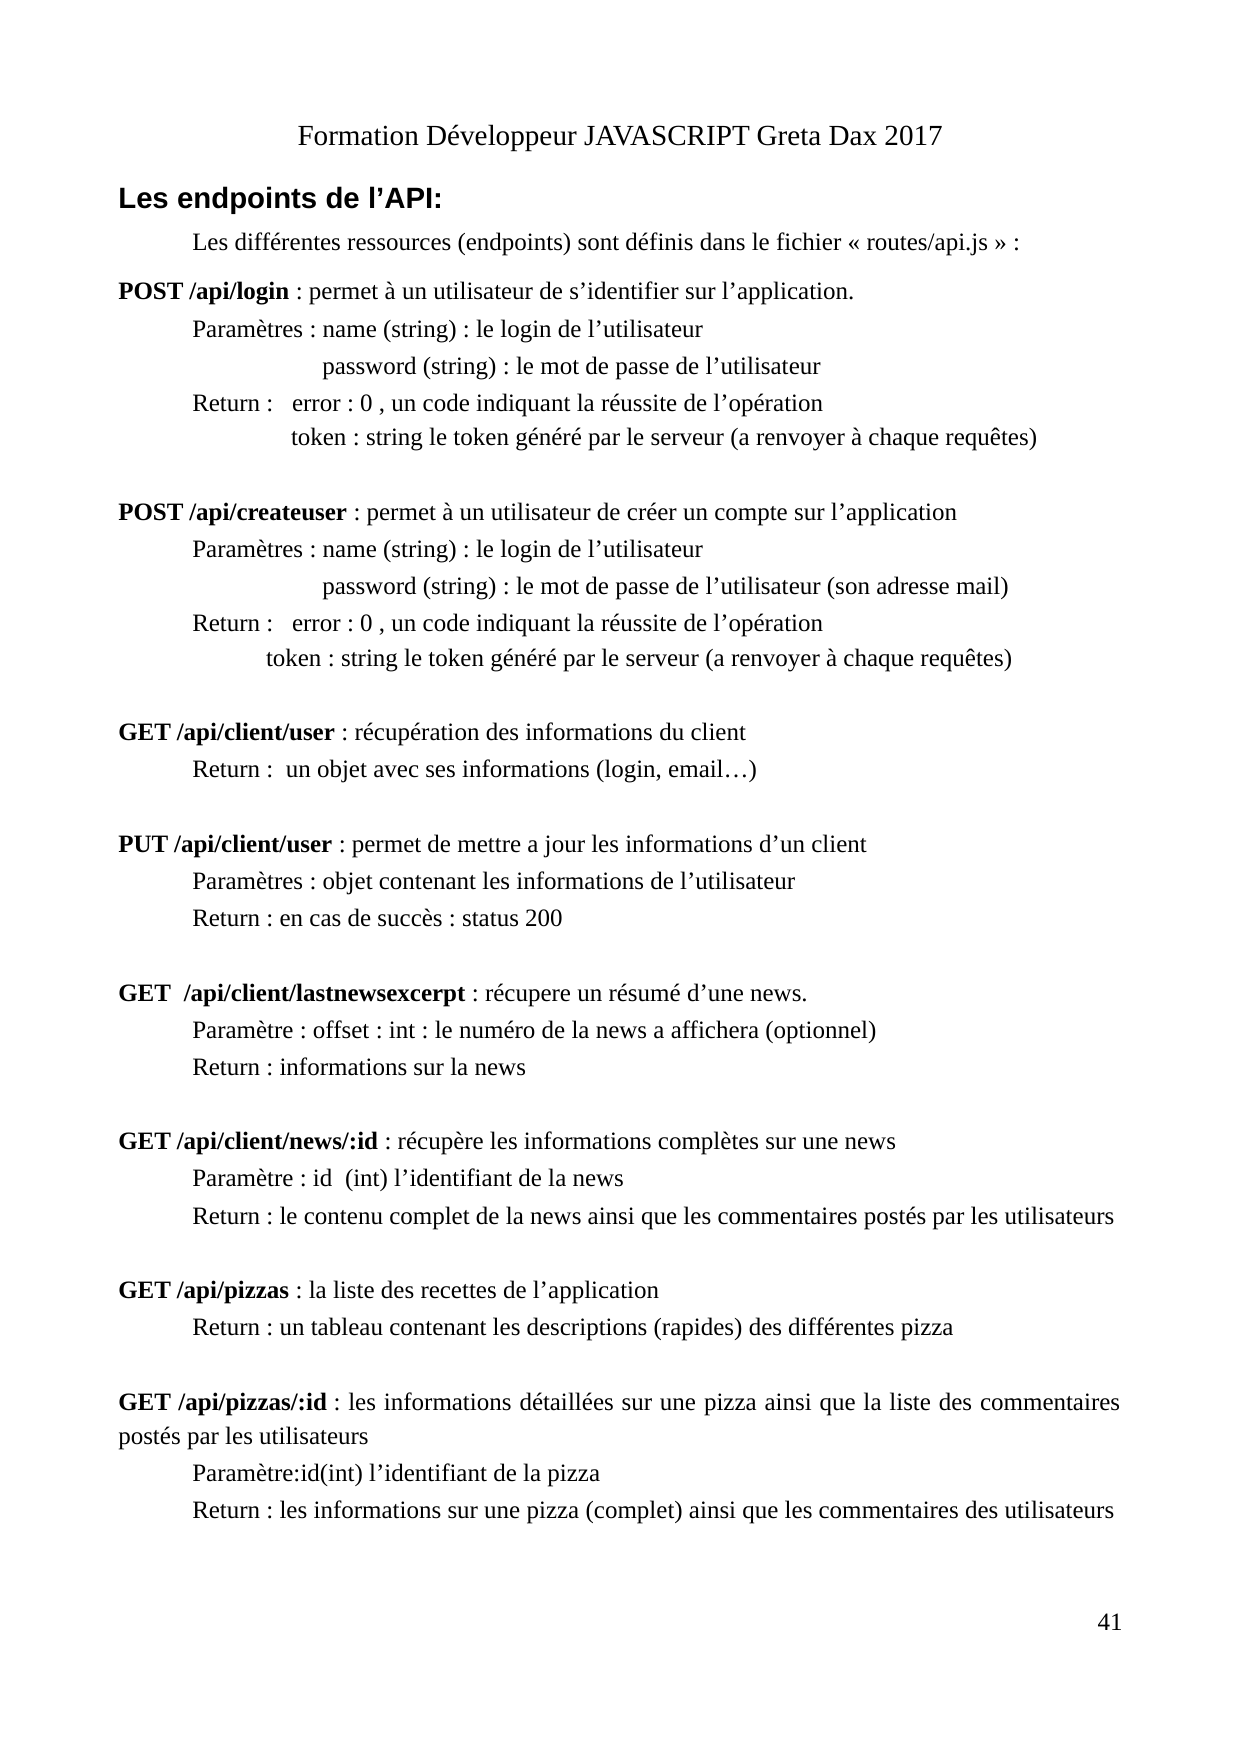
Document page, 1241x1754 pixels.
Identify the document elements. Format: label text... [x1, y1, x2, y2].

text Paramètres : objet contenant les informations de l’utilisateur [118, 866, 1122, 895]
text POST /api/login : permet à un utilisateur de s’identifier sur l’application. [118, 276, 1122, 305]
text Return : un objet avec ses informations (login, email…) [118, 754, 1122, 783]
text Paramètre : id (int) l’identifiant de la news [118, 1163, 1122, 1192]
text GET /api/pizzas/:id : les informations détaillées sur une pizza ainsi que la liste des commentaires postés par les utilisateurs [118, 1387, 1122, 1450]
text password (string) : le mot de passe de l’utilisateur (son adresse mail) [118, 571, 1122, 600]
text Return : error : 0 , un code indiquant la réussite de l’opération token : string le token généré par le serveur (a renvoyer à chaque requêtes) [118, 608, 1122, 672]
text Return : en cas de succès : status 200 [118, 903, 1122, 932]
text Return : un tableau contenant les descriptions (rapides) des différentes pizza [118, 1312, 1122, 1341]
text GET /api/pizzas : la liste des recettes de l’application [118, 1275, 1122, 1304]
text password (string) : le mot de passe de l’utilisateur [118, 351, 1122, 379]
text Paramètre:id(int) l’identifiant de la pizza [118, 1458, 1122, 1487]
text Les différentes ressources (endpoints) sont définis dans le fichier « routes/api.js » : [118, 227, 1122, 256]
text GET /api/client/user : récupération des informations du client [118, 717, 1122, 746]
text Return : informations sur la news [118, 1052, 1122, 1081]
text Return : le contenu complet de la news ainsi que les commentaires postés par les utilisateurs [118, 1201, 1122, 1229]
text PUT /api/client/user : permet de mettre a jour les informations d’un client [118, 829, 1122, 858]
text Return : les informations sur une pizza (complet) ainsi que les commentaires des utilisateurs [118, 1496, 1122, 1524]
text GET /api/client/lastnewsexcerpt : récupere un résumé d’une news. [118, 978, 1122, 1006]
text Paramètre : offset : int : le numéro de la news a affichera (optionnel) [118, 1015, 1122, 1043]
subtitle Les endpoints de l’API: [118, 181, 1122, 215]
text POST /api/createuser : permet à un utilisateur de créer un compte sur l’application [118, 497, 1122, 526]
text Paramètres : name (string) : le login de l’utilisateur [118, 534, 1122, 563]
text GET /api/client/news/:id : récupère les informations complètes sur une news [118, 1126, 1122, 1155]
text Return : error : 0 , un code indiquant la réussite de l’opération token : string le token généré par le serveur (a renvoyer à chaque requêtes) [118, 388, 1122, 451]
text Paramètres : name (string) : le login de l’utilisateur [118, 314, 1122, 342]
